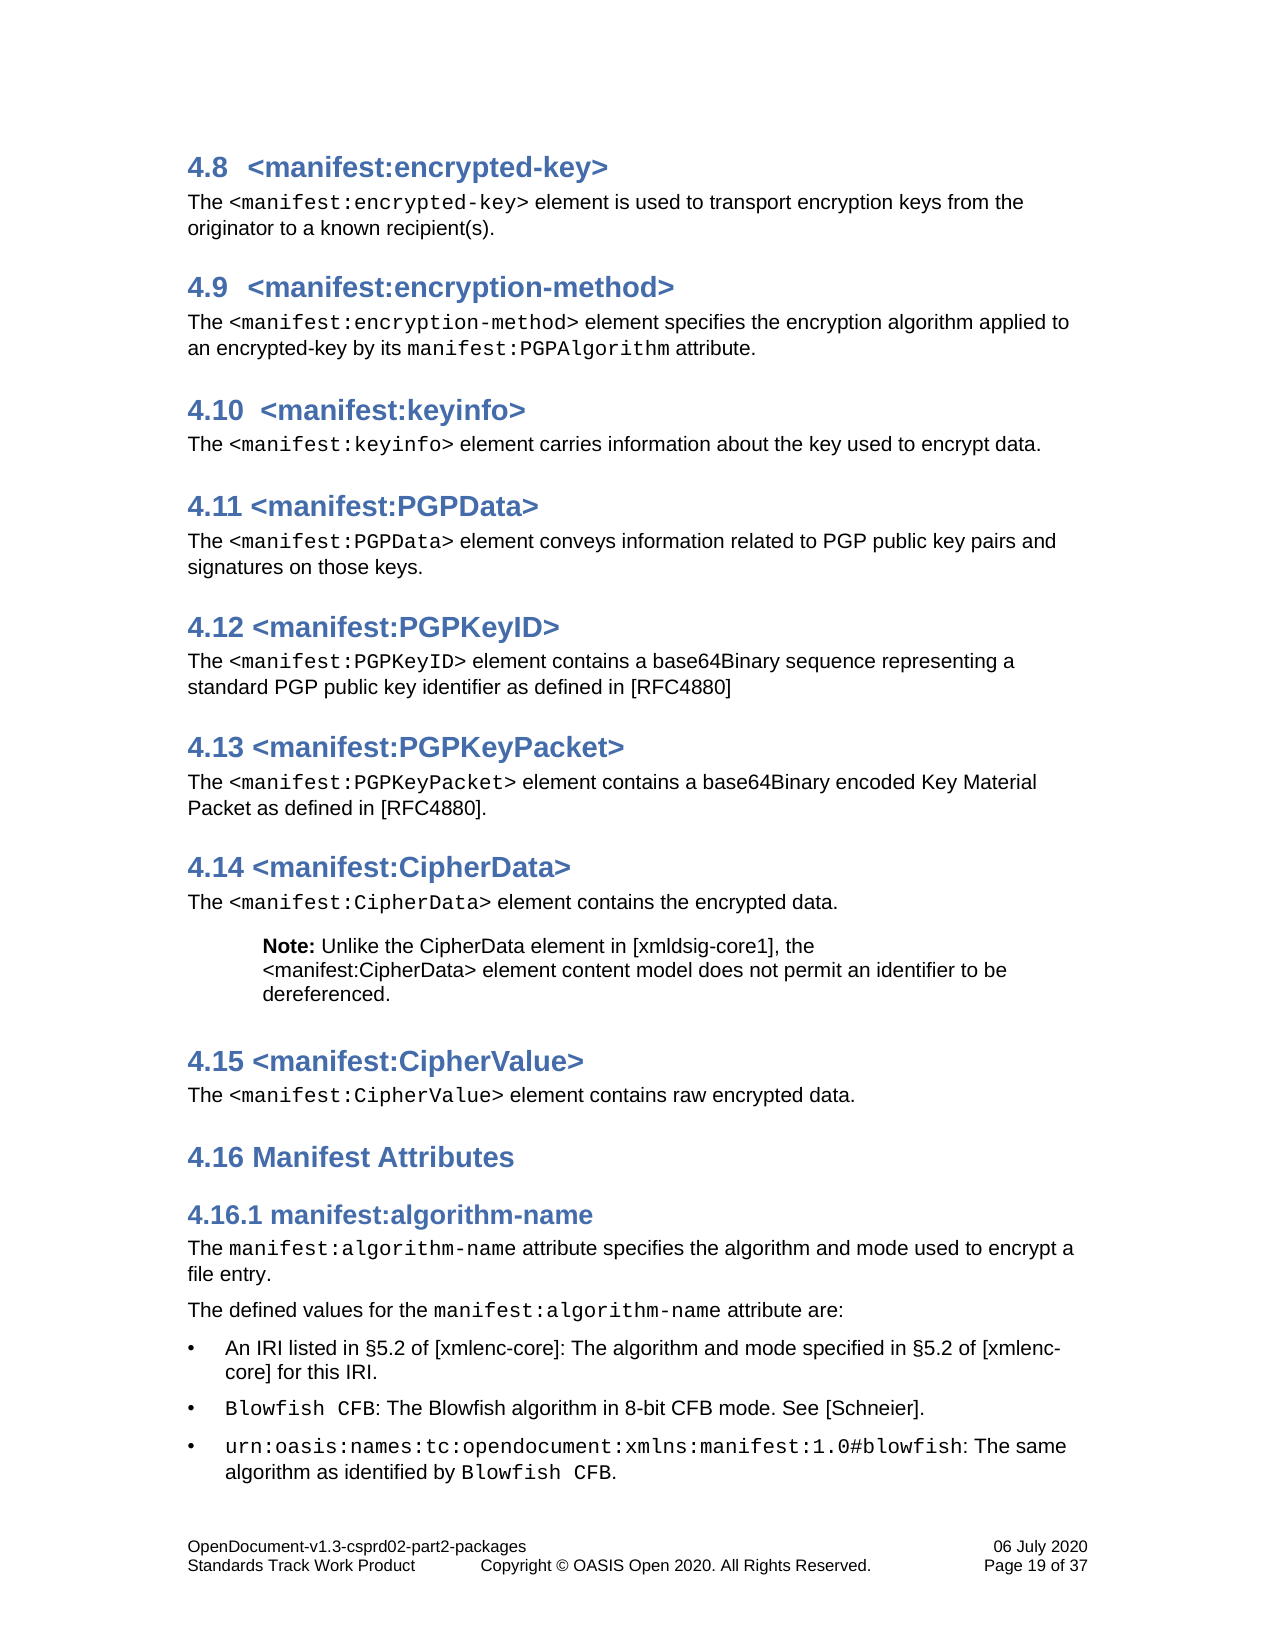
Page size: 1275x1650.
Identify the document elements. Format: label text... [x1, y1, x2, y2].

subtitle <manifest:PGPKeyID> [187, 609, 1088, 643]
text The <manifest:PGPData> element conveys information related to PGP public key pairs and signatures on those keys. [187, 529, 1088, 578]
subtitle <manifest:encryption-method> [187, 270, 1088, 304]
list urn:oasis:names:tc:opendocument:xmlns:manifest:1.0#blowfish: The same algorithm as identified by Blowfish CFB. [187, 1434, 1088, 1486]
subtitle <manifest:CipherValue> [187, 1044, 1088, 1077]
list Blowfish CFB: The Blowfish algorithm in 8-bit CFB mode. See [Schneier]. [187, 1396, 1088, 1422]
subtitle <manifest:encrypted-key> [187, 150, 1088, 183]
text The <manifest:keyinfo> element carries information about the key used to encrypt data. [187, 432, 1088, 458]
text The manifest:algorithm-name attribute specifies the algorithm and mode used to encrypt a file entry. [187, 1236, 1088, 1286]
text The <manifest:encryption-method> element specifies the encryption algorithm applied to an encrypted-key by its manifest:PGPAlgorithm attribute. [187, 310, 1088, 362]
subtitle <manifest:CipherData> [187, 850, 1088, 884]
subtitle <manifest:PGPKeyPacket> [187, 730, 1088, 763]
text Note: Unlike the CipherData element in [xmldsig-core1], the <manifest:CipherData> element content model does not permit an identifier to be dereferenced. [262, 934, 1013, 1006]
text The defined values for the manifest:algorithm-name attribute are: [187, 1298, 1088, 1324]
subtitle Manifest Attributes [187, 1140, 1088, 1174]
subtitle <manifest:PGPData> [187, 489, 1088, 523]
text The <manifest:CipherData> element contains the encrypted data. [187, 890, 1088, 916]
text The <manifest:PGPKeyPacket> element contains a base64Binary encoded Key Material Packet as defined in [RFC4880]. [187, 769, 1088, 819]
text The <manifest:PGPKeyID> element contains a base64Binary sequence representing a standard PGP public key identifier as defined in [RFC4880] [187, 649, 1088, 699]
subtitle <manifest:keyinfo> [187, 393, 1088, 426]
text The <manifest:CipherValue> element contains raw encrypted data. [187, 1083, 1088, 1109]
subtitle manifest:algorithm-name [187, 1199, 1088, 1230]
text The <manifest:encrypted-key> element is used to transport encryption keys from the originator to a known recipient(s). [187, 189, 1088, 239]
list An IRI listed in §5.2 of [xmlenc-core]: The algorithm and mode specified in §5.2 of [xmlenc-core] for this IRI. [187, 1336, 1088, 1384]
